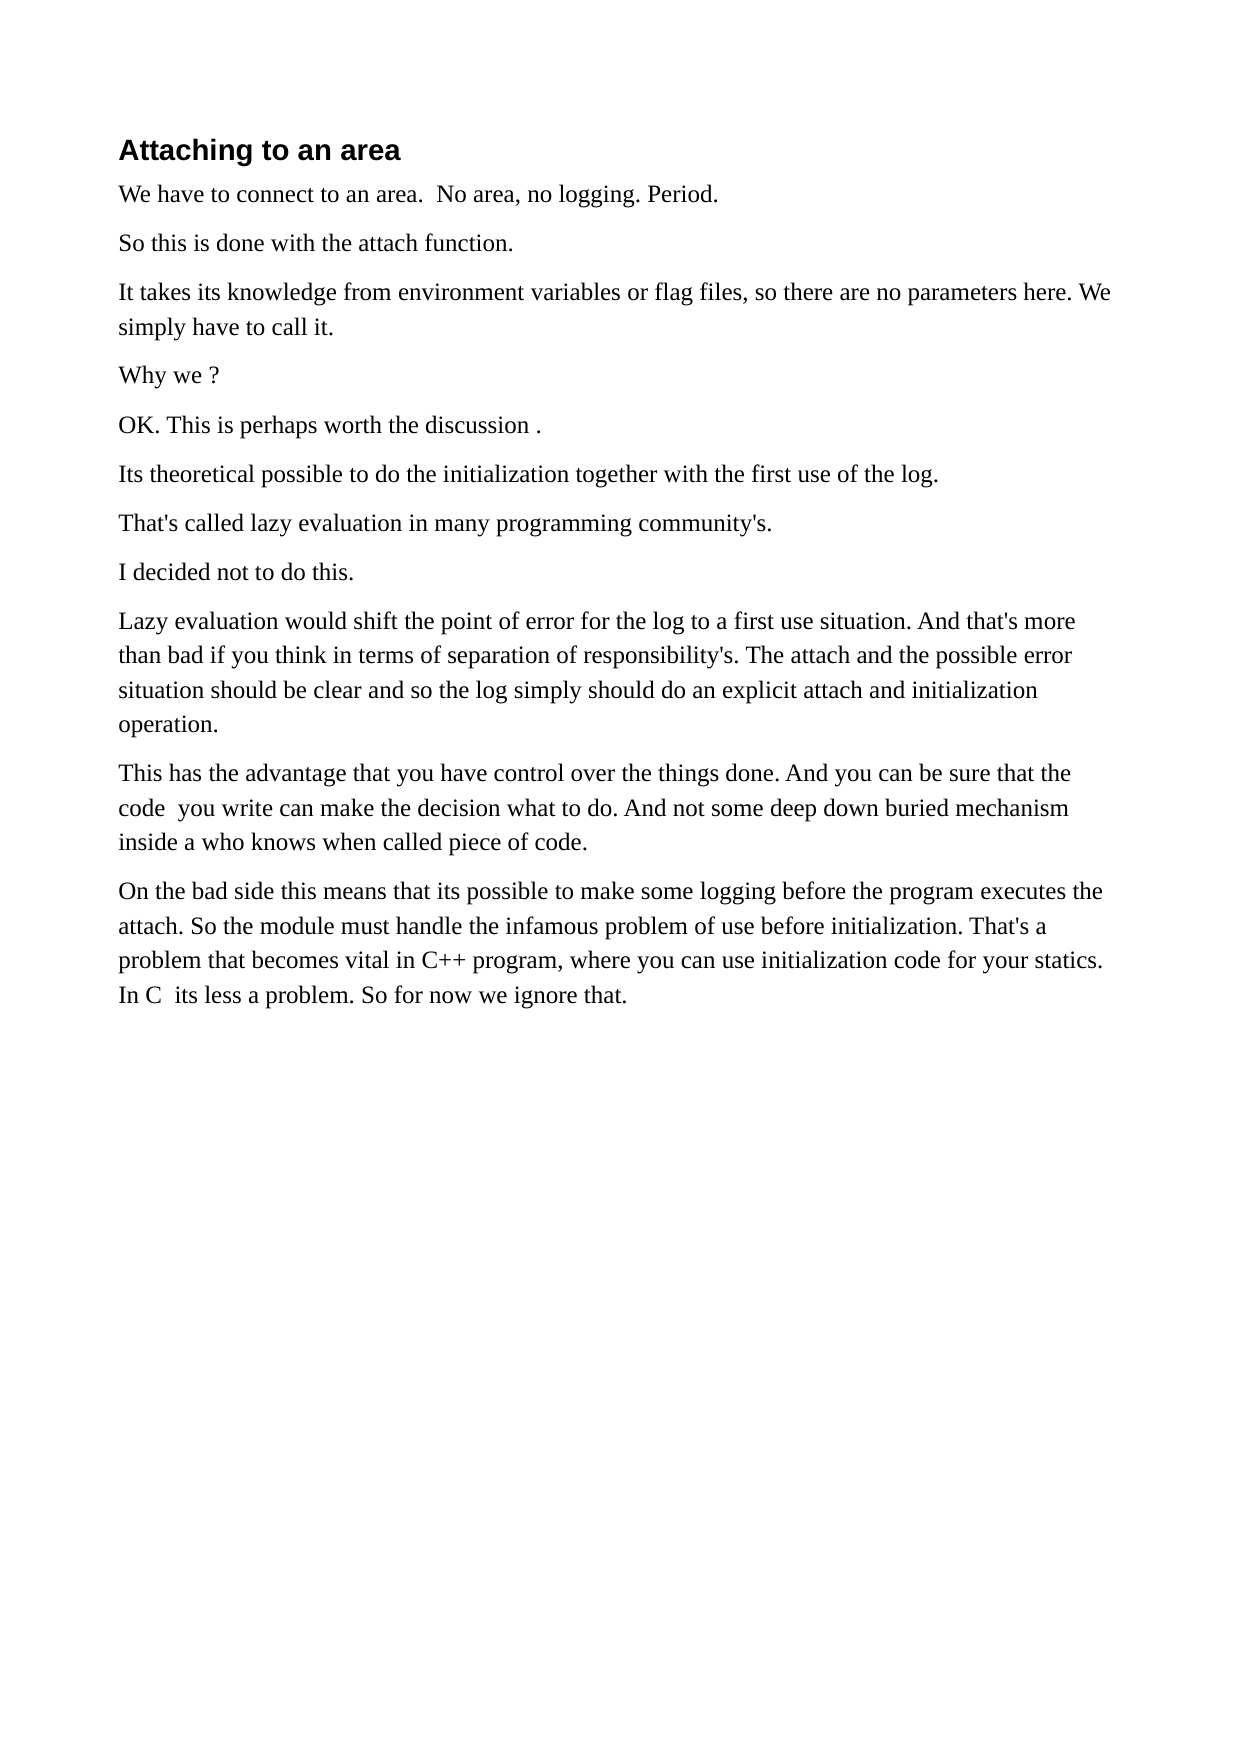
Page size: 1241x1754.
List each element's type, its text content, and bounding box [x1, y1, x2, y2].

text So this is done with the attach function. [118, 228, 1122, 257]
text We have to connect to an area. No area, no logging. Period. [118, 179, 1122, 208]
text On the bad side this means that its possible to make some logging before the program executes the attach. So the module must handle the infamous problem of use before initialization. That's a problem that becomes vital in C++ program, where you can use initialization code for your statics. In C its less a problem. So for now we ignore that. [118, 876, 1122, 1009]
subtitle Attaching to an area [118, 133, 1122, 166]
text It takes its knowledge from environment variables or flag files, so there are no parameters here. We simply have to call it. [118, 277, 1122, 340]
text This has the advantage that you have control over the things done. And you can be sure that the code you write can make the decision what to do. And not some deep down buried mechanism inside a who knows when called piece of code. [118, 758, 1122, 856]
text Why we ? [118, 361, 1122, 389]
text Its theoretical possible to do the initialization together with the first use of the log. [118, 459, 1122, 487]
text Lazy evaluation would shift the point of error for the log to a first use situation. And that's more than bad if you think in terms of separation of responsibility's. The attach and the possible error situation should be clear and so the log simply should do an explicit attach and initialization operation. [118, 606, 1122, 738]
text I decided not to do this. [118, 557, 1122, 586]
text OK. This is perhaps worth the discussion . [118, 410, 1122, 438]
text That's called lazy evaluation in many programming community's. [118, 508, 1122, 537]
